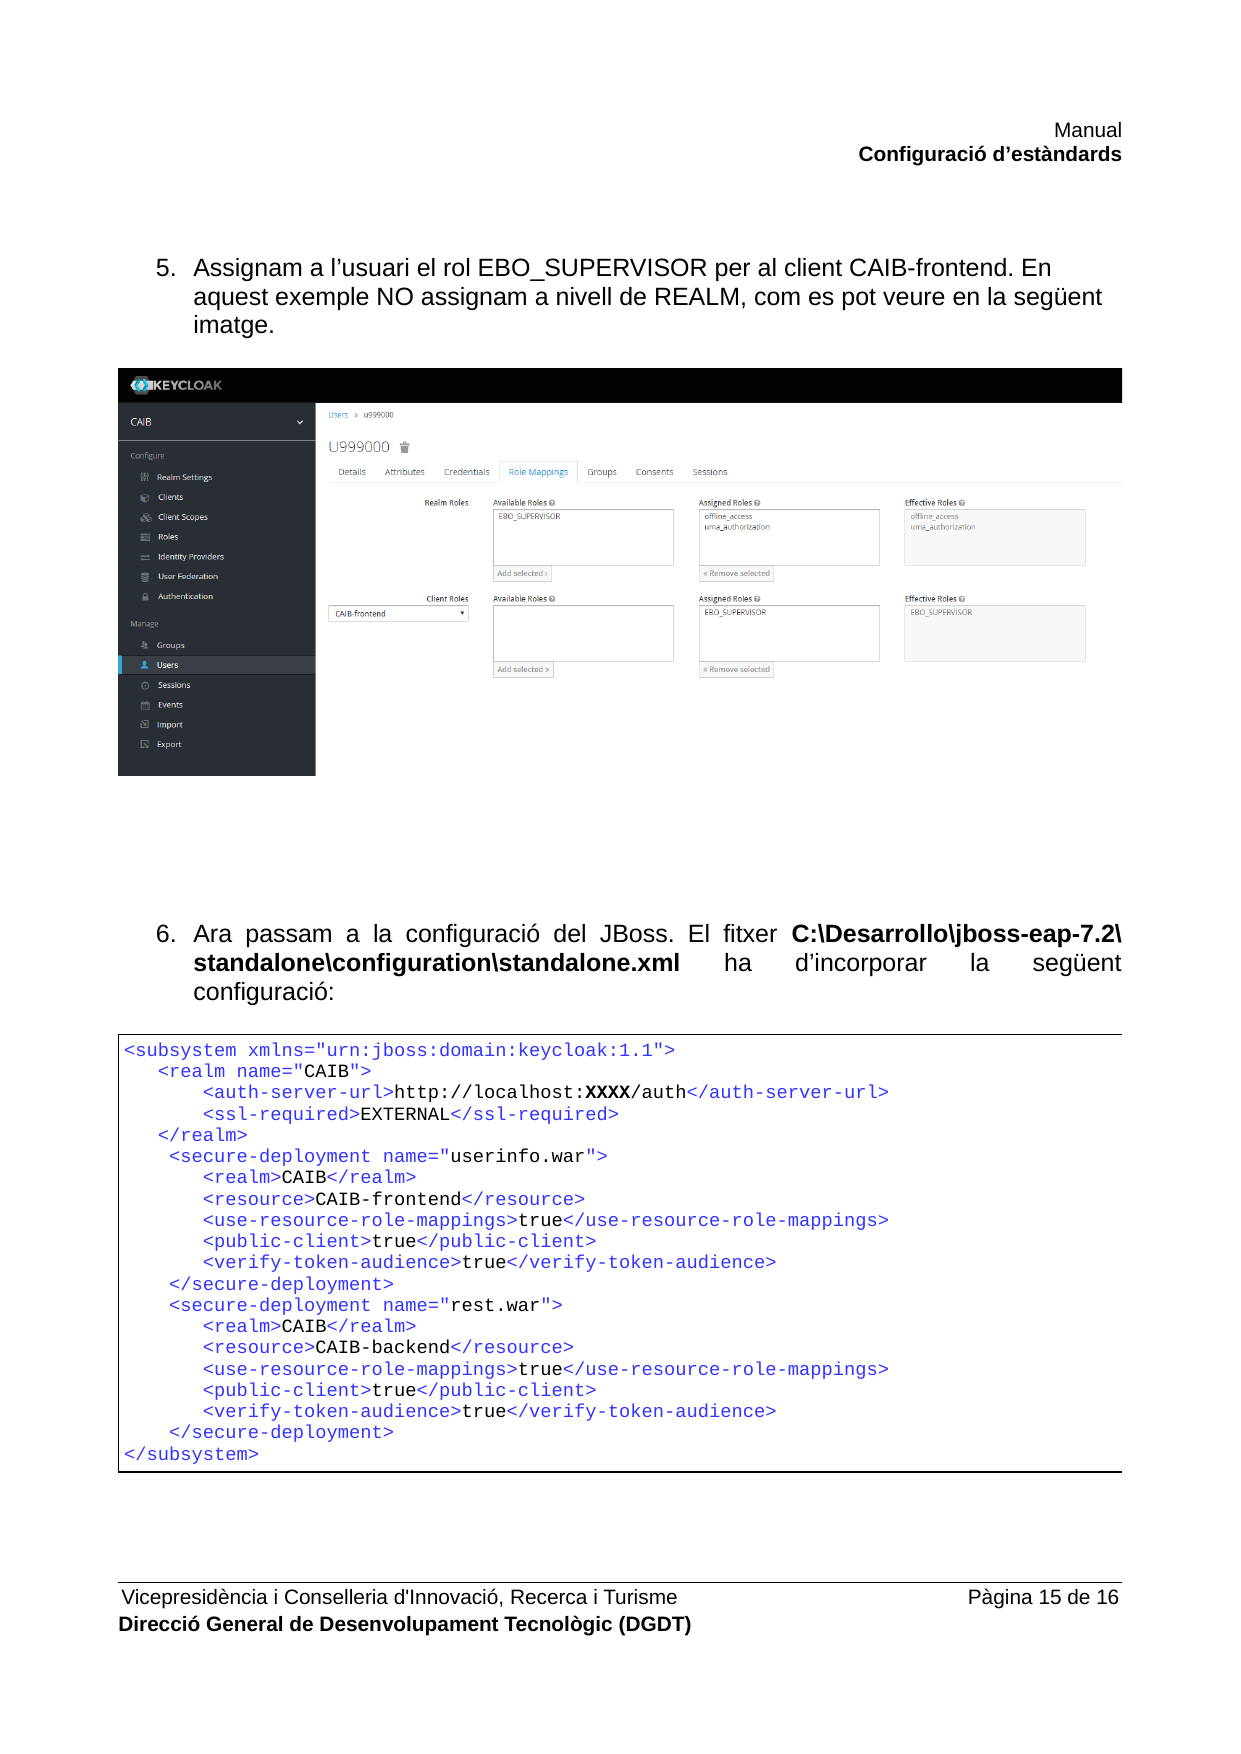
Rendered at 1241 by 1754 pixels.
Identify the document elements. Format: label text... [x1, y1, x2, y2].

table_header <subsystem xmlns="urn:jboss:domain:keycloak:1.1"> <realm name="CAIB"> <auth-server-url>http://localhost:XXXX/auth</auth-server-url> <ssl-required>EXTERNAL</ssl-required> </realm> <secure-deployment name="userinfo.war"> <realm>CAIB</realm> <resource>CAIB-frontend</resource> <use-resource-role-mappings>true</use-resource-role-mappings> <public-client>true</public-client> <verify-token-audience>true</verify-token-audience> </secure-deployment> <secure-deployment name="rest.war"> <realm>CAIB</realm> <resource>CAIB-backend</resource> <use-resource-role-mappings>true</use-resource-role-mappings> <public-client>true</public-client> <verify-token-audience>true</verify-token-audience> </secure-deployment> </subsystem> [119, 1035, 1122, 1471]
list Assignam a l’usuari el rol EBO_SUPERVISOR per al client CAIB-frontend. En aquest exemple NO assignam a nivell de REALM, com es pot veure en la següent imatge. [156, 253, 1122, 339]
list Ara passam a la configuració del JBoss. El fitxer C:\Desarrollo\jboss-eap-7.2\standalone\configuration\standalone.xml ha d’incorporar la següent configuració: [156, 919, 1122, 1005]
picture [118, 368, 1123, 776]
